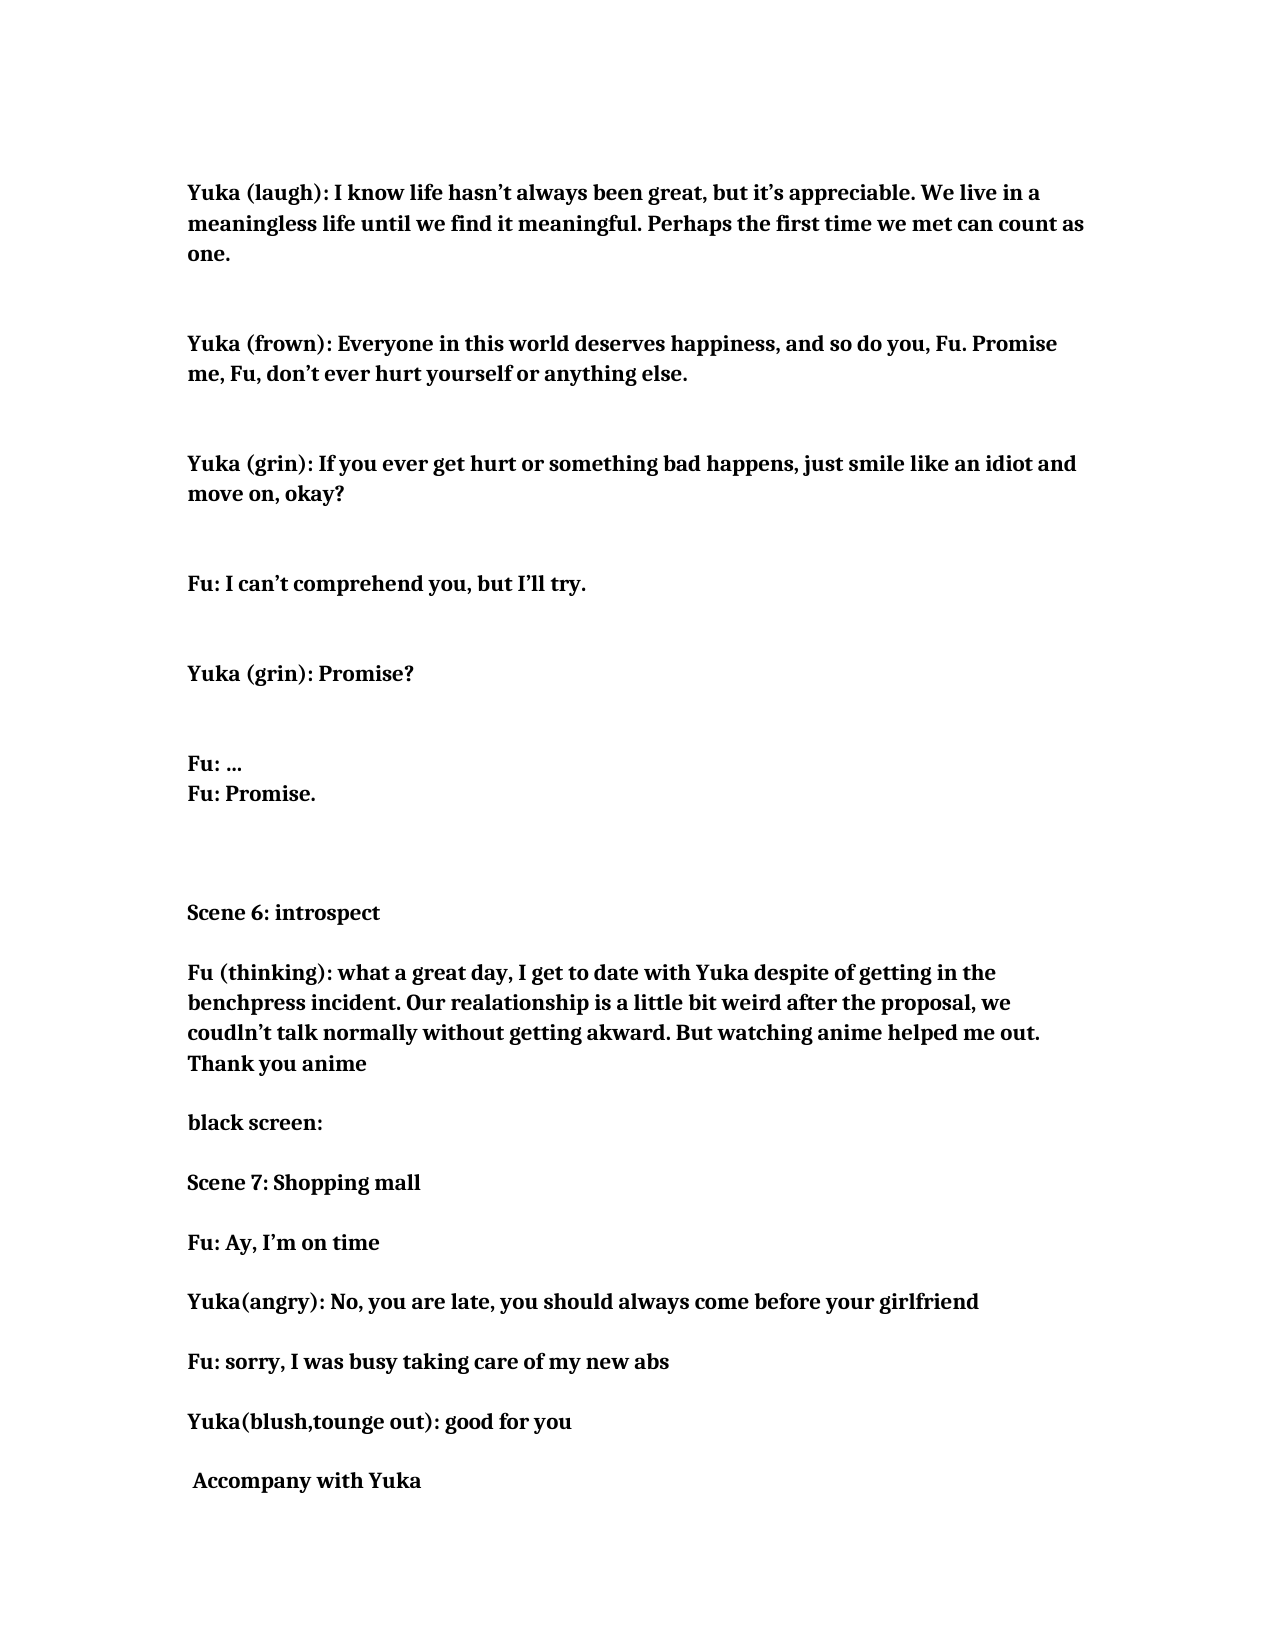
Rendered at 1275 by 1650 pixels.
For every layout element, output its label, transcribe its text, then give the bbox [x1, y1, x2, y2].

text Scene 6: introspect [187, 900, 1087, 926]
text Yuka(blush,tounge out): good for you [187, 1408, 1087, 1435]
text Yuka (frown): Everyone in this world deserves happiness, and so do you, Fu. Promise me, Fu, don’t ever hurt yourself or anything else. [187, 300, 1087, 387]
text black screen: [187, 1110, 1087, 1136]
text Accompany with Yuka [187, 1468, 1087, 1494]
text Fu: I can’t comprehend you, but I’ll try. [187, 541, 1087, 597]
text Yuka(angry): No, you are late, you should always come before your girlfriend [187, 1289, 1087, 1316]
text Yuka (laugh): I know life hasn’t always been great, but it’s appreciable. We live in a meaningless life until we find it meaningful. Perhaps the first time we met can count as one. [187, 150, 1087, 267]
text Fu: Ay, I’m on time [187, 1229, 1087, 1256]
text Yuka (grin): Promise? [187, 630, 1087, 687]
text Fu (thinking): what a great day, I get to date with Yuka despite of getting in the benchpress incident. Our realationship is a little bit weird after the proposal, we coudln’t talk normally without getting akward. But watching anime helped me out. Thank you anime [187, 960, 1087, 1077]
text Scene 7: Shopping mall [187, 1170, 1087, 1196]
text Fu: sorry, I was busy taking care of my new abs [187, 1349, 1087, 1375]
text Fu: … Fu: Promise. [187, 720, 1087, 807]
text Yuka (grin): If you ever get hurt or something bad happens, just smile like an idiot and move on, okay? [187, 420, 1087, 507]
